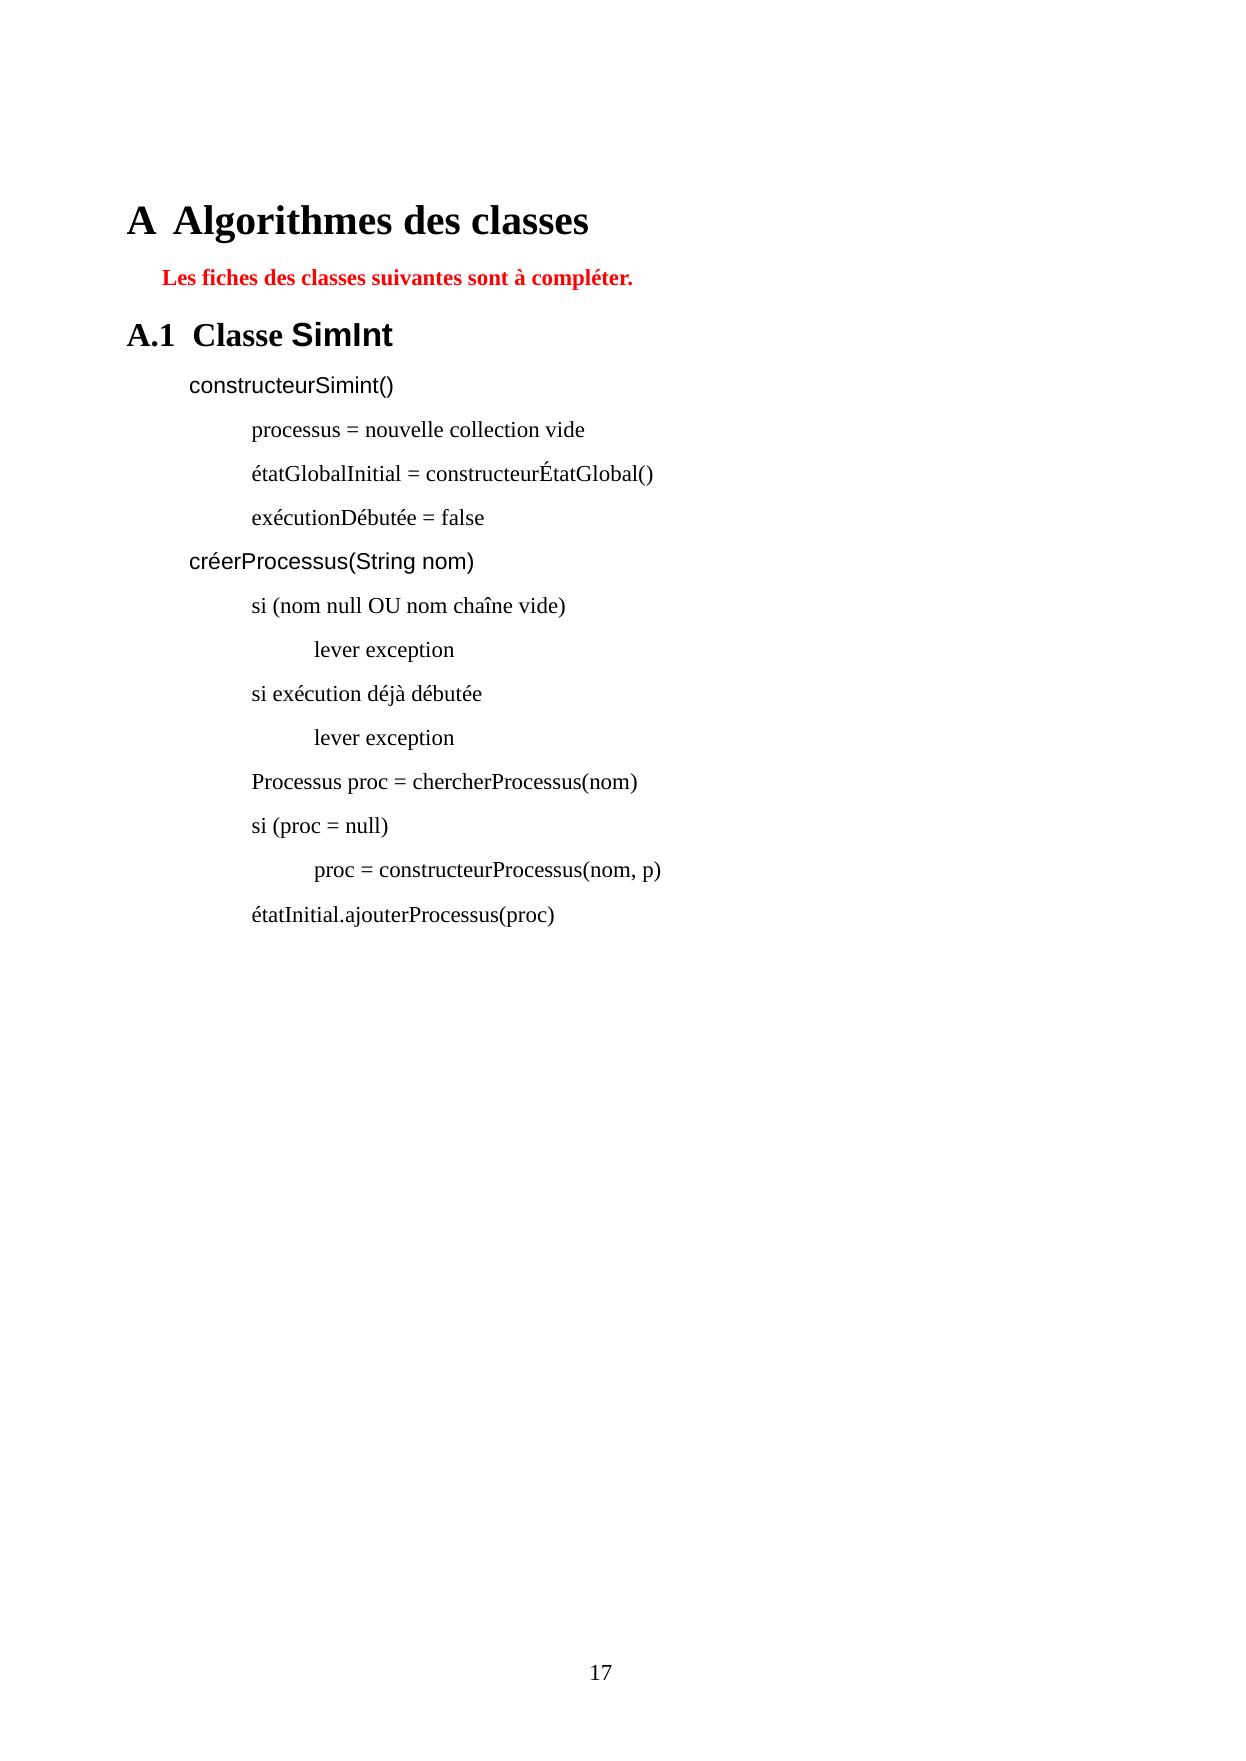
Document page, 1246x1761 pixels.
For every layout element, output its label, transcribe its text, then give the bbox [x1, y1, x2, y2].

list si (nom null OU nom chaîne vide) [220, 592, 1075, 618]
list étatGlobalInitial = constructeurÉtatGlobal() [220, 460, 1075, 486]
list lever exception [283, 636, 1075, 663]
subtitle A Algorithmes des classes [126, 195, 1075, 243]
text Les fiches des classes suivantes sont à compléter. [126, 264, 1075, 290]
list Processus proc = chercherProcessus(nom) [220, 768, 1075, 795]
list étatInitial.ajouterProcessus(proc) [220, 901, 1075, 927]
list proc = constructeurProcessus(nom, p) [283, 857, 1075, 883]
list si (proc = null) [220, 812, 1075, 839]
list si exécution déjà débutée [220, 680, 1075, 707]
list processus = nouvelle collection vide [220, 416, 1075, 442]
subtitle A.1 Classe SimInt [126, 315, 1075, 354]
list créerProcessus(String nom) [158, 548, 1075, 574]
list lever exception [283, 724, 1075, 751]
list exécutionDébutée = false [220, 504, 1075, 530]
list constructeurSimint() [158, 372, 1075, 398]
